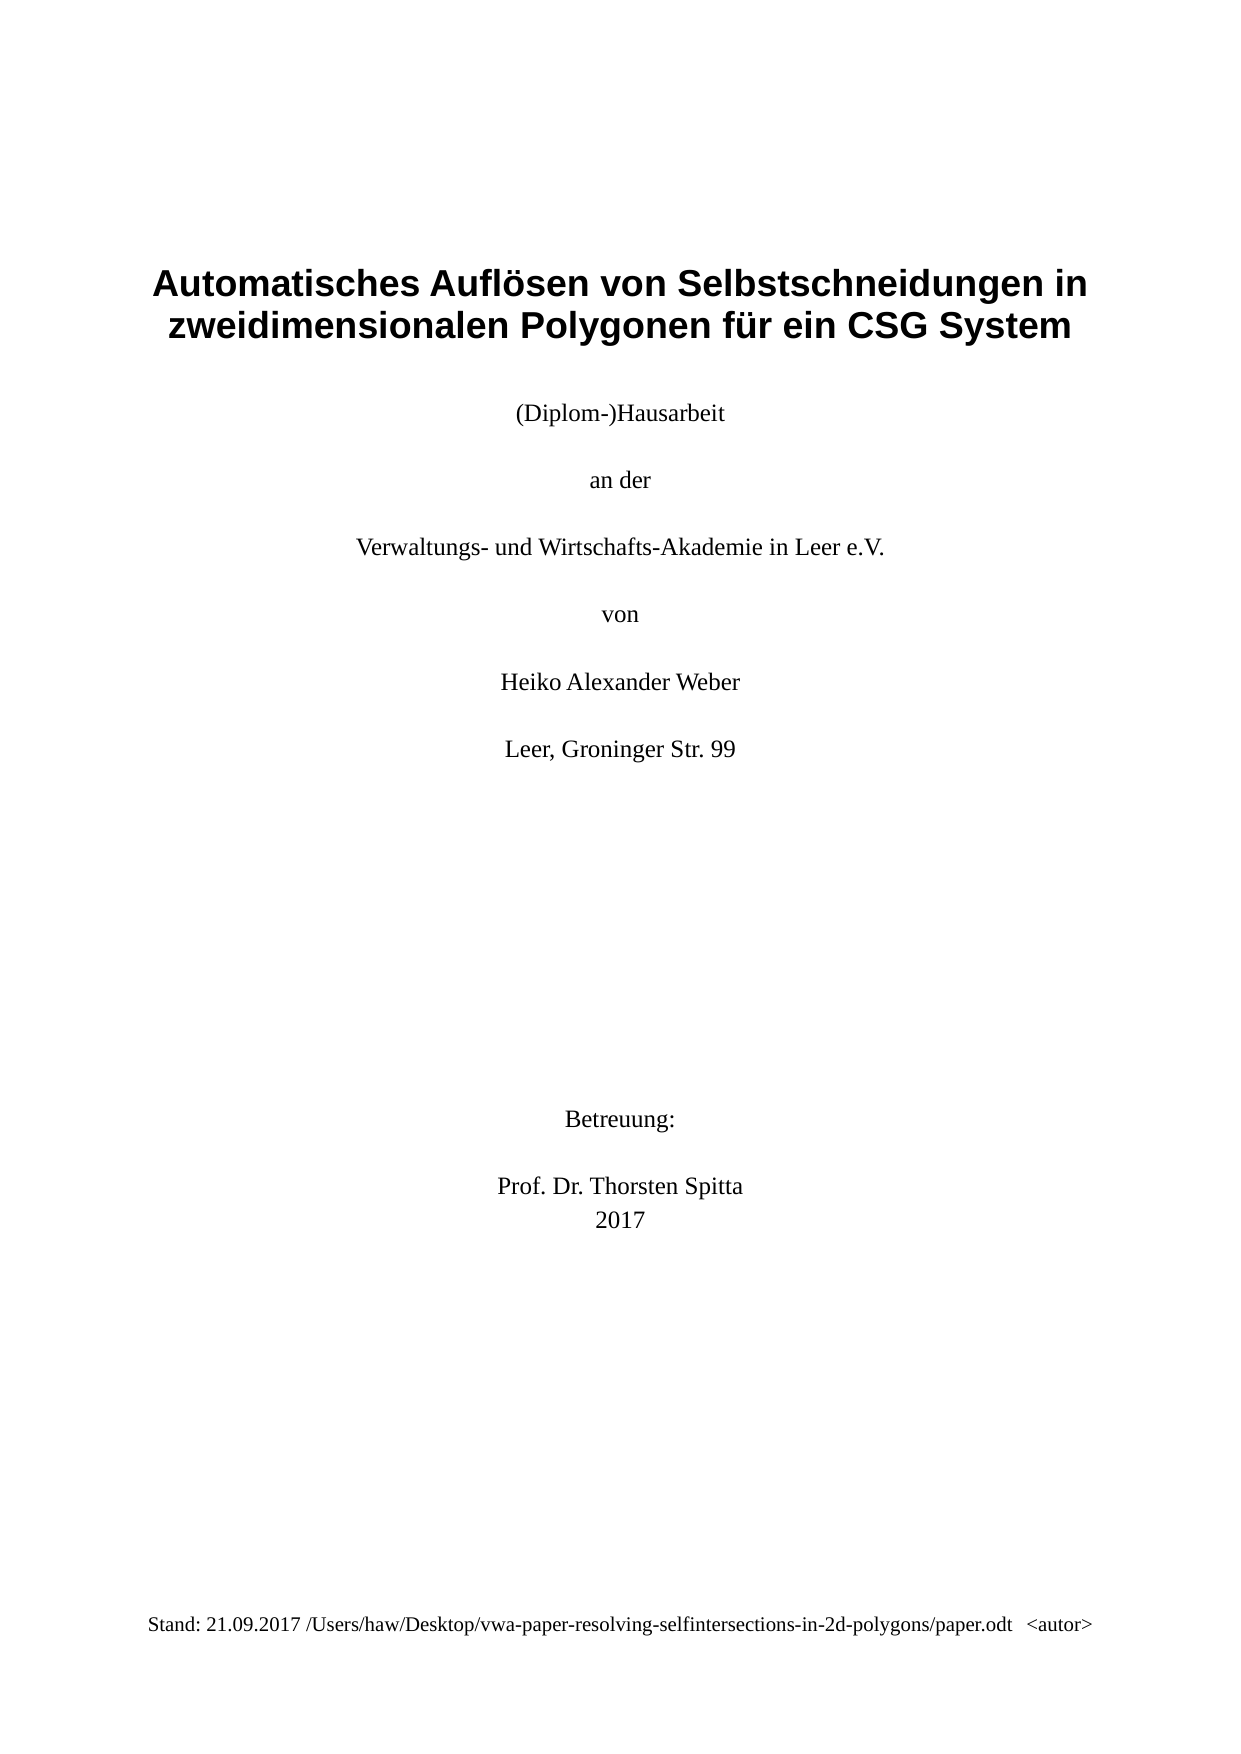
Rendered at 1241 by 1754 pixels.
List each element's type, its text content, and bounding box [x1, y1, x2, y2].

text Prof. Dr. Thorsten Spitta [148, 1172, 1093, 1200]
text Leer, Groninger Str. 99 [148, 735, 1093, 763]
text Heiko Alexander Weber [148, 668, 1093, 696]
text Verwaltungs- und Wirtschafts-Akademie in Leer e.V. [148, 533, 1093, 561]
text 2017 [148, 1206, 1093, 1234]
text (Diplom-)Hausarbeit [148, 399, 1093, 426]
text von [148, 601, 1093, 628]
text Betreuung: [148, 1105, 1093, 1133]
subtitle Automatisches Auflösen von Selbstschneidungen in zweidimensionalen Polygonen für ein CSG System [148, 263, 1093, 347]
text an der [148, 466, 1093, 494]
